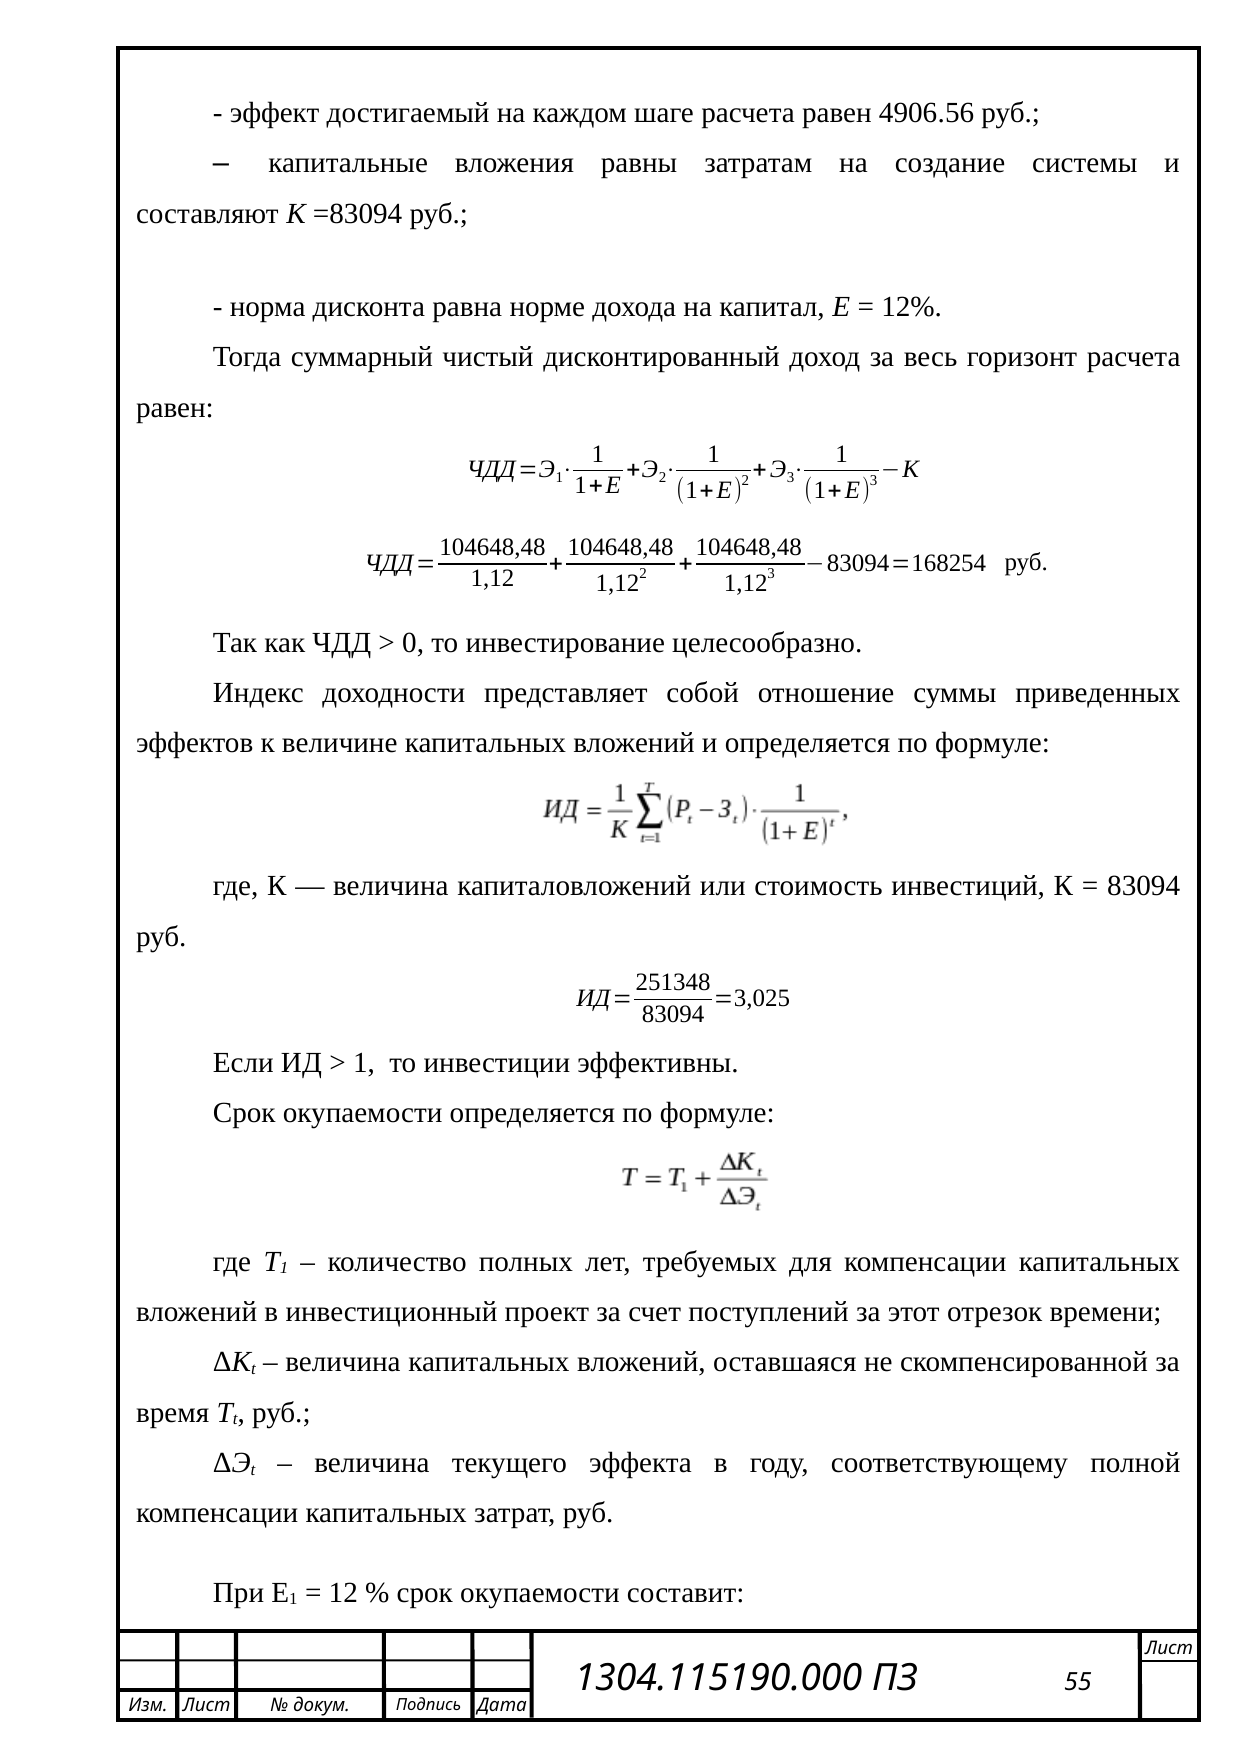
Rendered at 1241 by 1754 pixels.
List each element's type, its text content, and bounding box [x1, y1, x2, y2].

text Индекс доходности представляет собой отношение суммы приведенных эффектов к величине капитальных вложений и определяется по формуле: [136, 675, 1181, 759]
text Тогда суммарный чистый дисконтированный доход за весь горизонт расчета равен: [136, 339, 1181, 423]
text - эффект достигаемый на каждом шаге расчета равен 4906.56 руб.; [136, 95, 1181, 128]
text где, К — величина капиталовложений или стоимость инвестиций, К = 83094 руб. [136, 868, 1181, 952]
text При Е1 = 12 % срок окупаемости составит: [136, 1575, 1181, 1608]
text ΔКt – величина капитальных вложений, оставшаяся не скомпенсированной за время Тt, руб.; [136, 1344, 1181, 1428]
list капитальные вложения равны затратам на создание системы и составляют К =83094 руб.; [136, 145, 1181, 229]
text - норма дисконта равна норме дохода на капитал, Е = 12%. [136, 289, 1181, 323]
text руб. [136, 533, 1181, 596]
text Срок окупаемости определяется по формуле: [136, 1095, 1181, 1129]
text Так как ЧДД > 0, то инвестирование целесообразно. [136, 625, 1181, 658]
text ΔЭt – величина текущего эффекта в году, соответствующему полной компенсации капитальных затрат, руб. [136, 1445, 1181, 1529]
text Если ИД > 1, то инвестиции эффективны. [136, 1045, 1181, 1078]
text где Т1 – количество полных лет, требуемых для компенсации капитальных вложений в инвестиционный проект за счет поступлений за этот отрезок времени; [136, 1244, 1181, 1328]
